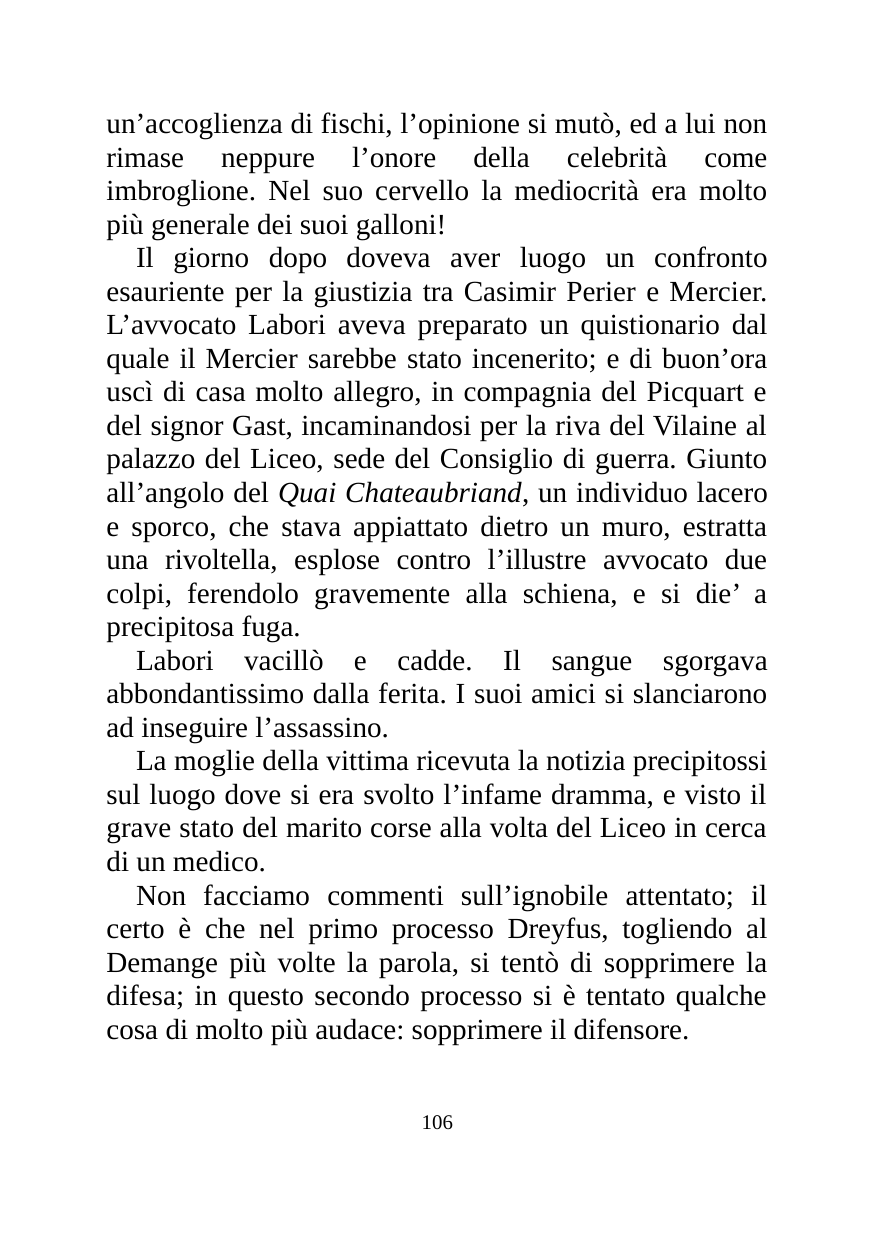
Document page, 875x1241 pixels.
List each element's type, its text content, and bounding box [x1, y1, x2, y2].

text Labori vacillò e cadde. Il sangue sgorgava abbondantissimo dalla ferita. I suoi amici si slanciarono ad inseguire l’assassino. [106, 643, 768, 743]
text Il giorno dopo doveva aver luogo un confronto esauriente per la giustizia tra Casimir Perier e Mercier. L’avvocato Labori aveva preparato un quistionario dal quale il Mercier sarebbe stato incenerito; e di buon’ora uscì di casa molto allegro, in compagnia del Picquart e del signor Gast, incaminandosi per la riva del Vilaine al palazzo del Liceo, sede del Consiglio di guerra. Giunto all’angolo del Quai Chateaubriand, un individuo lacero e sporco, che stava appiattato dietro un muro, estratta una rivoltella, esplose contro l’illustre avvocato due colpi, ferendolo gravemente alla schiena, e si die’ a precipitosa fuga. [106, 240, 768, 643]
text La moglie della vittima ricevuta la notizia precipitossi sul luogo dove si era svolto l’infame dramma, e visto il grave stato del marito corse alla volta del Liceo in cerca di un medico. [106, 743, 768, 878]
text un’accoglienza di fischi, l’opinione si mutò, ed a lui non rimase neppure l’onore della celebrità come imbroglione. Nel suo cervello la mediocrità era molto più generale dei suoi galloni! [106, 106, 768, 240]
text Non facciamo commenti sull’ignobile attentato; il certo è che nel primo processo Dreyfus, togliendo al Demange più volte la parola, si tentò di sopprimere la difesa; in questo secondo processo si è tentato qualche cosa di molto più audace: sopprimere il difensore. [106, 878, 768, 1045]
